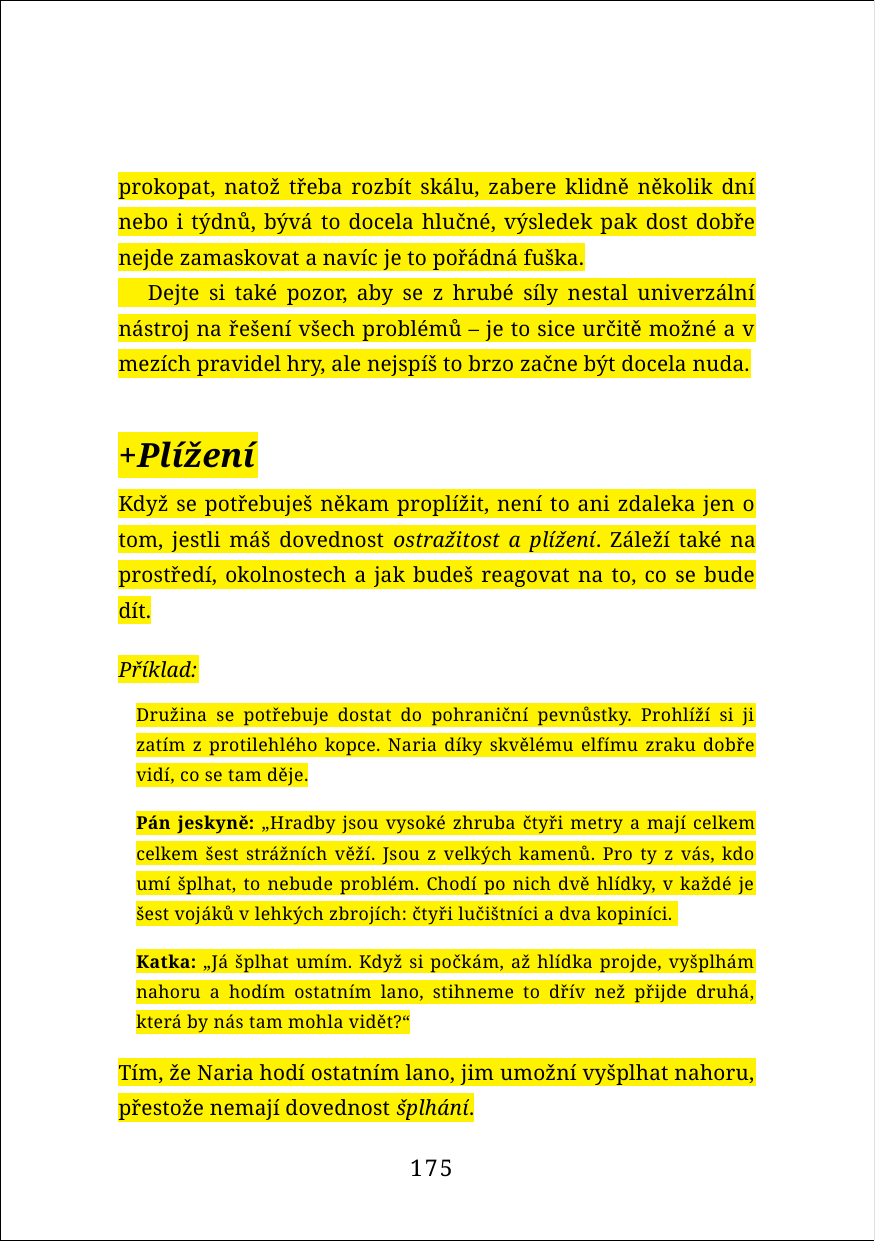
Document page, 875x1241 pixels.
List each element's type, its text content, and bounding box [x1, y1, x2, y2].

text Když se potřebuješ někam proplížit, není to ani zdaleka jen o tom, jestli máš dovednost ostražitost a plížení. Záleží také na prostředí, okolnostech a jak budeš reagovat na to, co se bude dít. [118, 489, 756, 624]
text Katka: „Já šplhat umím. Když si počkám, až hlídka projde, vyšplhám nahoru a hodím ostatním lano, stihneme to dřív než přijde druhá, která by nás tam mohla vidět?“ [136, 949, 756, 1034]
text prokopat, natož třeba rozbít skálu, zabere klidně několik dní nebo i týdnů, bývá to docela hlučné, výsledek pak dost dobře nejde zamaskovat a navíc je to pořádná fuška. Dejte si také pozor, aby se z hrubé síly nestal univerzální nástroj na řešení všech problémů – je to sice určitě možné a v mezích pravidel hry, ale nejspíš to brzo začne být docela nuda. [118, 172, 756, 378]
text Tím, že Naria hodí ostatním lano, jim umožní vyšplhat nahoru, přestože nemají dovednost šplhání. [118, 1058, 756, 1122]
text Pán jeskyně: „Hradby jsou vysoké zhruba čtyři metry a mají celkem celkem šest strážních věží. Jsou z velkých kamenů. Pro ty z vás, kdo umí šplhat, to nebude problém. Chodí po nich dvě hlídky, v každé je šest vojáků v lehkých zbrojích: čtyři lučištníci a dva kopiníci. [136, 811, 756, 926]
text Družina se potřebuje dostat do pohraniční pevnůstky. Prohlíží si ji zatím z protilehlého kopce. Naria díky skvělému elfímu zraku dobře vidí, co se tam děje. [136, 702, 756, 787]
text Příklad: [118, 655, 756, 683]
subtitle +Plížení [118, 432, 756, 478]
